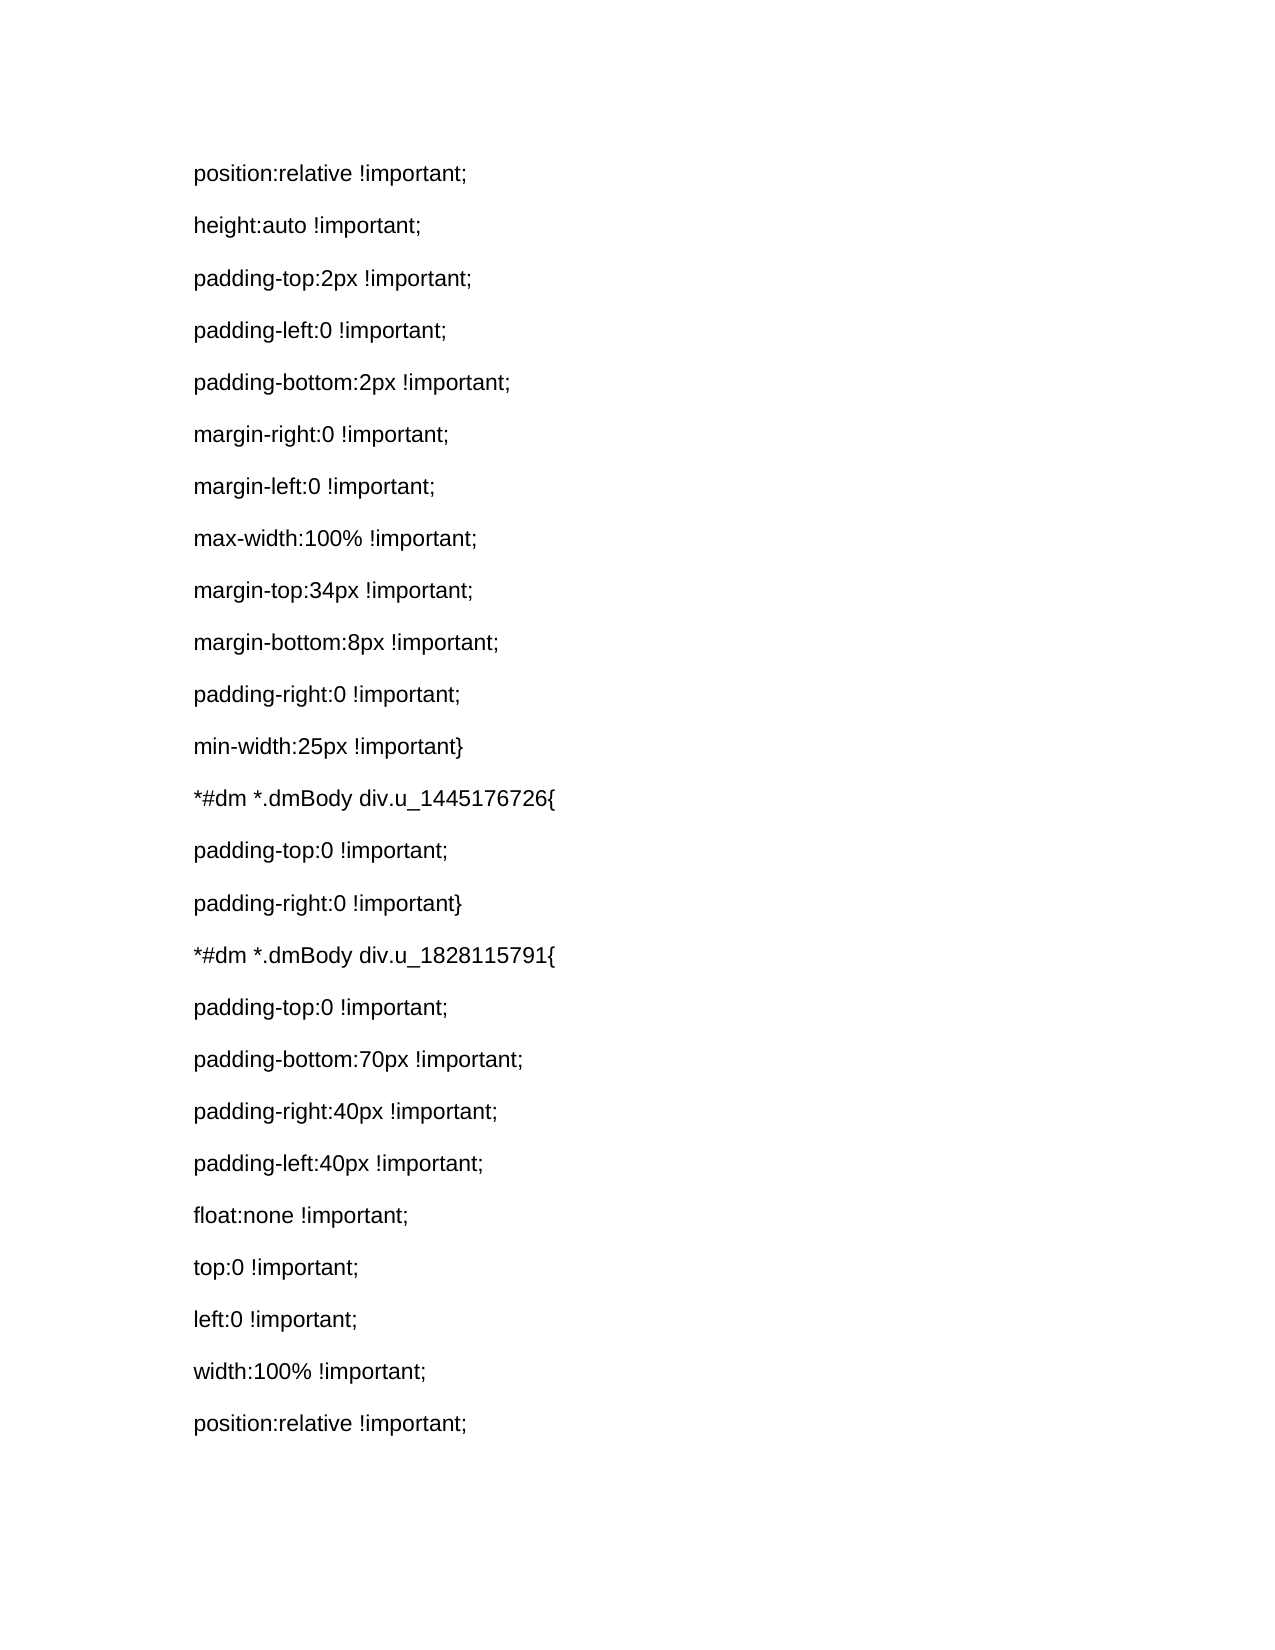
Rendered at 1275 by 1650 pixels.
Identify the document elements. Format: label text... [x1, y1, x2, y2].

table_cell [150, 775, 183, 827]
table_cell margin-right:0 !important; [183, 410, 1125, 462]
table_cell [150, 723, 183, 775]
table_cell [150, 1296, 183, 1348]
table_cell min-width:25px !important} [183, 723, 1125, 775]
table_cell *#dm *.dmBody div.u_1445176726{ [183, 775, 1125, 827]
table_cell [150, 358, 183, 410]
table_cell padding-left:0 !important; [183, 306, 1125, 358]
table_cell padding-top:0 !important; [183, 983, 1125, 1035]
table_cell [150, 1400, 183, 1452]
table_cell float:none !important; [183, 1192, 1125, 1244]
table_cell [150, 1348, 183, 1400]
table_cell padding-bottom:70px !important; [183, 1035, 1125, 1087]
table_cell padding-top:2px !important; [183, 254, 1125, 306]
table_cell [150, 567, 183, 619]
table_cell [150, 306, 183, 358]
table_cell [150, 410, 183, 462]
table_cell margin-bottom:8px !important; [183, 619, 1125, 671]
table_cell height:auto !important; [183, 202, 1125, 254]
table_cell top:0 !important; [183, 1244, 1125, 1296]
table_cell [150, 827, 183, 879]
table_cell padding-left:40px !important; [183, 1140, 1125, 1192]
table_cell margin-left:0 !important; [183, 463, 1125, 514]
table_cell max-width:100% !important; [183, 515, 1125, 567]
table_cell [150, 463, 183, 514]
table_cell [150, 931, 183, 983]
table_cell [150, 254, 183, 306]
table_cell padding-right:0 !important; [183, 671, 1125, 723]
table_cell left:0 !important; [183, 1296, 1125, 1348]
table_cell [150, 1088, 183, 1139]
table_cell [150, 983, 183, 1035]
table_cell padding-bottom:2px !important; [183, 358, 1125, 410]
table_cell [150, 619, 183, 671]
table_cell position:relative !important; [183, 150, 1125, 202]
table_cell padding-right:40px !important; [183, 1088, 1125, 1139]
table_cell [150, 1192, 183, 1244]
table_cell [150, 515, 183, 567]
table_cell *#dm *.dmBody div.u_1828115791{ [183, 931, 1125, 983]
table_cell [150, 150, 183, 202]
table_cell position:relative !important; [183, 1400, 1125, 1452]
table_cell [150, 879, 183, 931]
table_cell [150, 1244, 183, 1296]
table_cell [150, 202, 183, 254]
table_cell [150, 1140, 183, 1192]
table_cell margin-top:34px !important; [183, 567, 1125, 619]
table_cell [150, 671, 183, 723]
table_cell [150, 1035, 183, 1087]
table_cell padding-right:0 !important} [183, 879, 1125, 931]
table_cell width:100% !important; [183, 1348, 1125, 1400]
table_cell padding-top:0 !important; [183, 827, 1125, 879]
